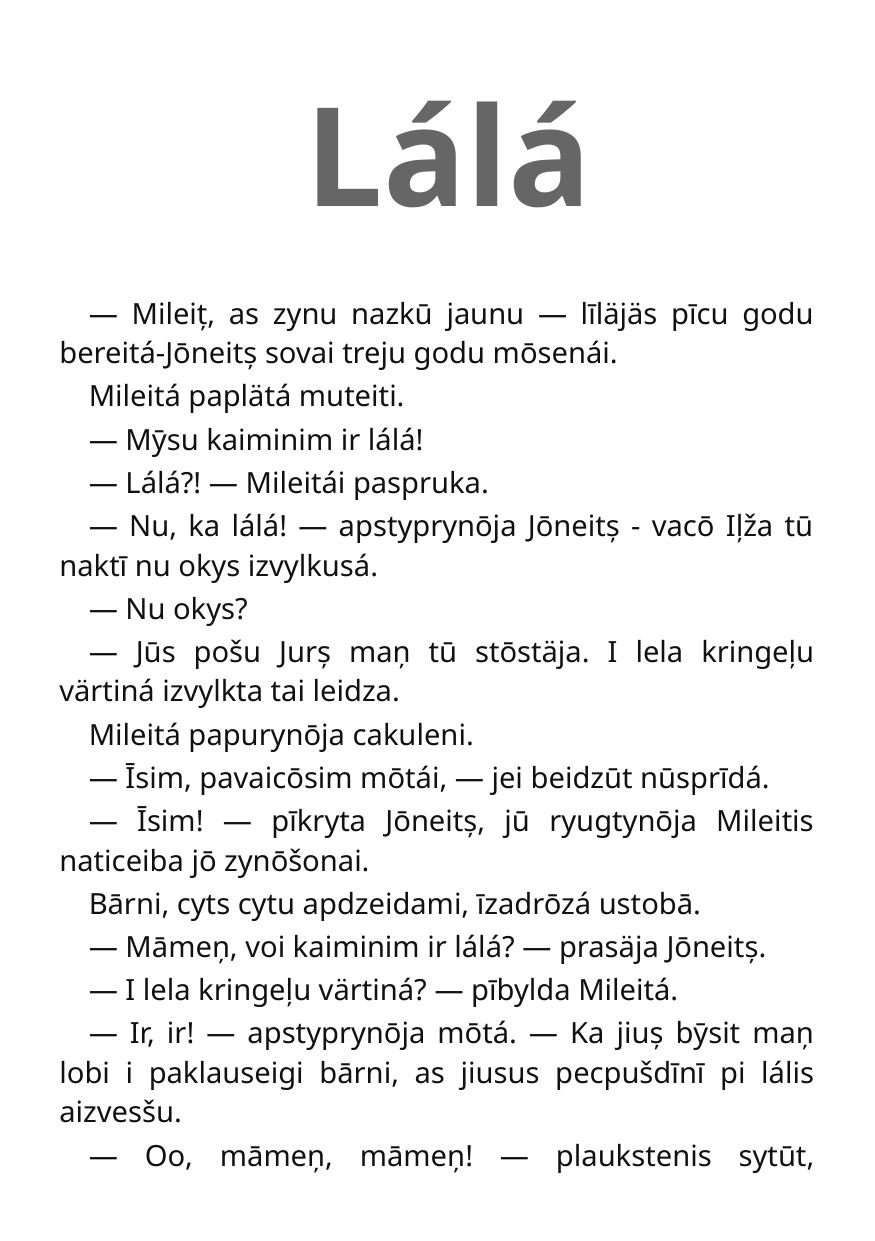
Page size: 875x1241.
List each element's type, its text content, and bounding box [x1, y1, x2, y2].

text — Īsim, pavaicōsim mōtái, — jei beidzūt nūsprīdá. [59, 757, 815, 797]
text — Nu okys? [59, 588, 815, 628]
text Lálá [59, 59, 815, 246]
text — Nu, ka lálá! — apstyprynōja Jōneitș - vacō Iļža tū naktī nu okys izvylkusá. [59, 505, 815, 584]
text — Mȳsu kaiminim ir lálá! [59, 419, 815, 458]
text — Māmeņ, voi kaiminim ir lálá? — prasäja Jōneitș. [59, 926, 815, 966]
text Mileitá papurynōja cakuleni. [59, 714, 815, 753]
text — Jūs pošu Jurș maņ tū stōstäja. I lela kringeļu värtiná izvylkta tai leidza. [59, 631, 815, 710]
text — Mileiț, as zynu nazkū jaunu — līläjäs pīcu godu bereitá-Jōneitș sovai treju godu mōsenái. [59, 293, 815, 372]
text — Ir, ir! — apstyprynōja mōtá. — Ka jiuș bȳsit maņ lobi i paklauseigi bārni, as jiusus pecpušdīnī pi lális aizvesšu. [59, 1012, 815, 1131]
text — I lela kringeļu värtiná? — pībylda Mileitá. [59, 969, 815, 1009]
text Mileitá paplätá muteiti. [59, 376, 815, 415]
text — Lálá?! — Mileitái paspruka. [59, 462, 815, 502]
text — Oo, māmeņ, māmeņ! — plaukstenis sytūt, [59, 1135, 815, 1174]
text — Īsim! — pīkryta Jōneitș, jū ryugtynōja Mileitis naticeiba jō zynōšonai. [59, 800, 815, 879]
text Bārni, cyts cytu apdzeidami, īzadrōzá ustobā. [59, 883, 815, 923]
